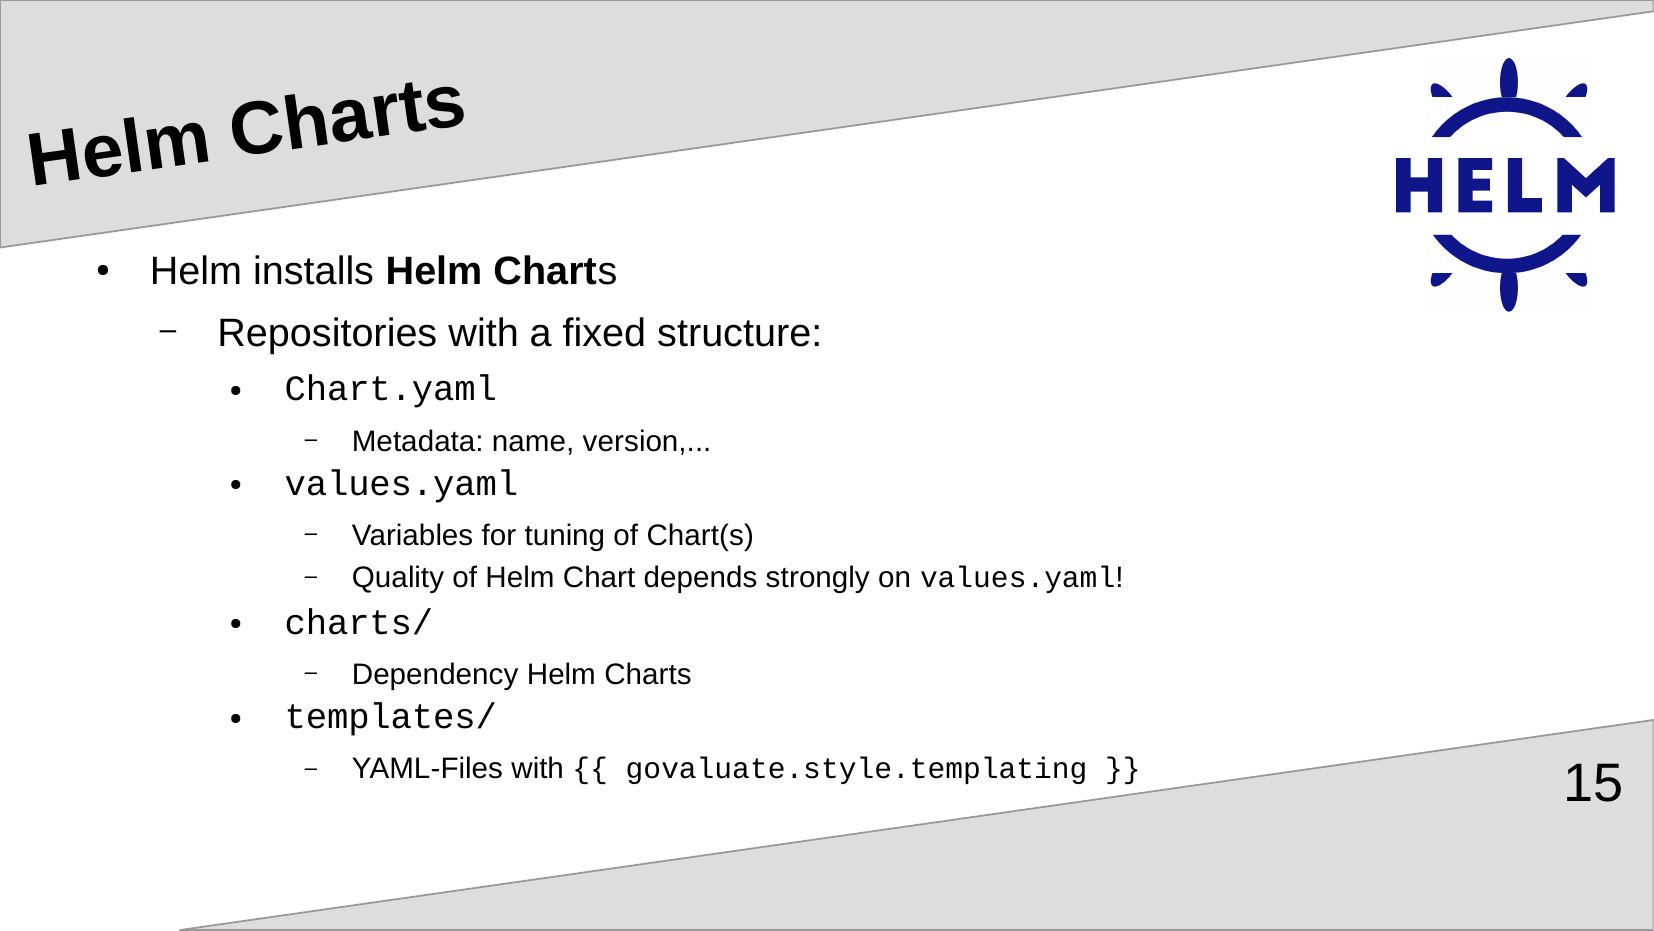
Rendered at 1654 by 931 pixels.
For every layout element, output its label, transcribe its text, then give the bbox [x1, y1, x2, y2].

list Helm installs Helm Charts Repositories with a fixed structure: Chart.yaml Metadata: name, version,... values.yaml Variables for tuning of Chart(s) Quality of Helm Chart depends strongly on values.yaml! charts/ Dependency Helm Charts templates/ YAML-Files with {{ govaluate.style.templating }} [82, 248, 1383, 789]
title Helm Charts [16, 0, 1501, 239]
picture [1395, 58, 1616, 313]
